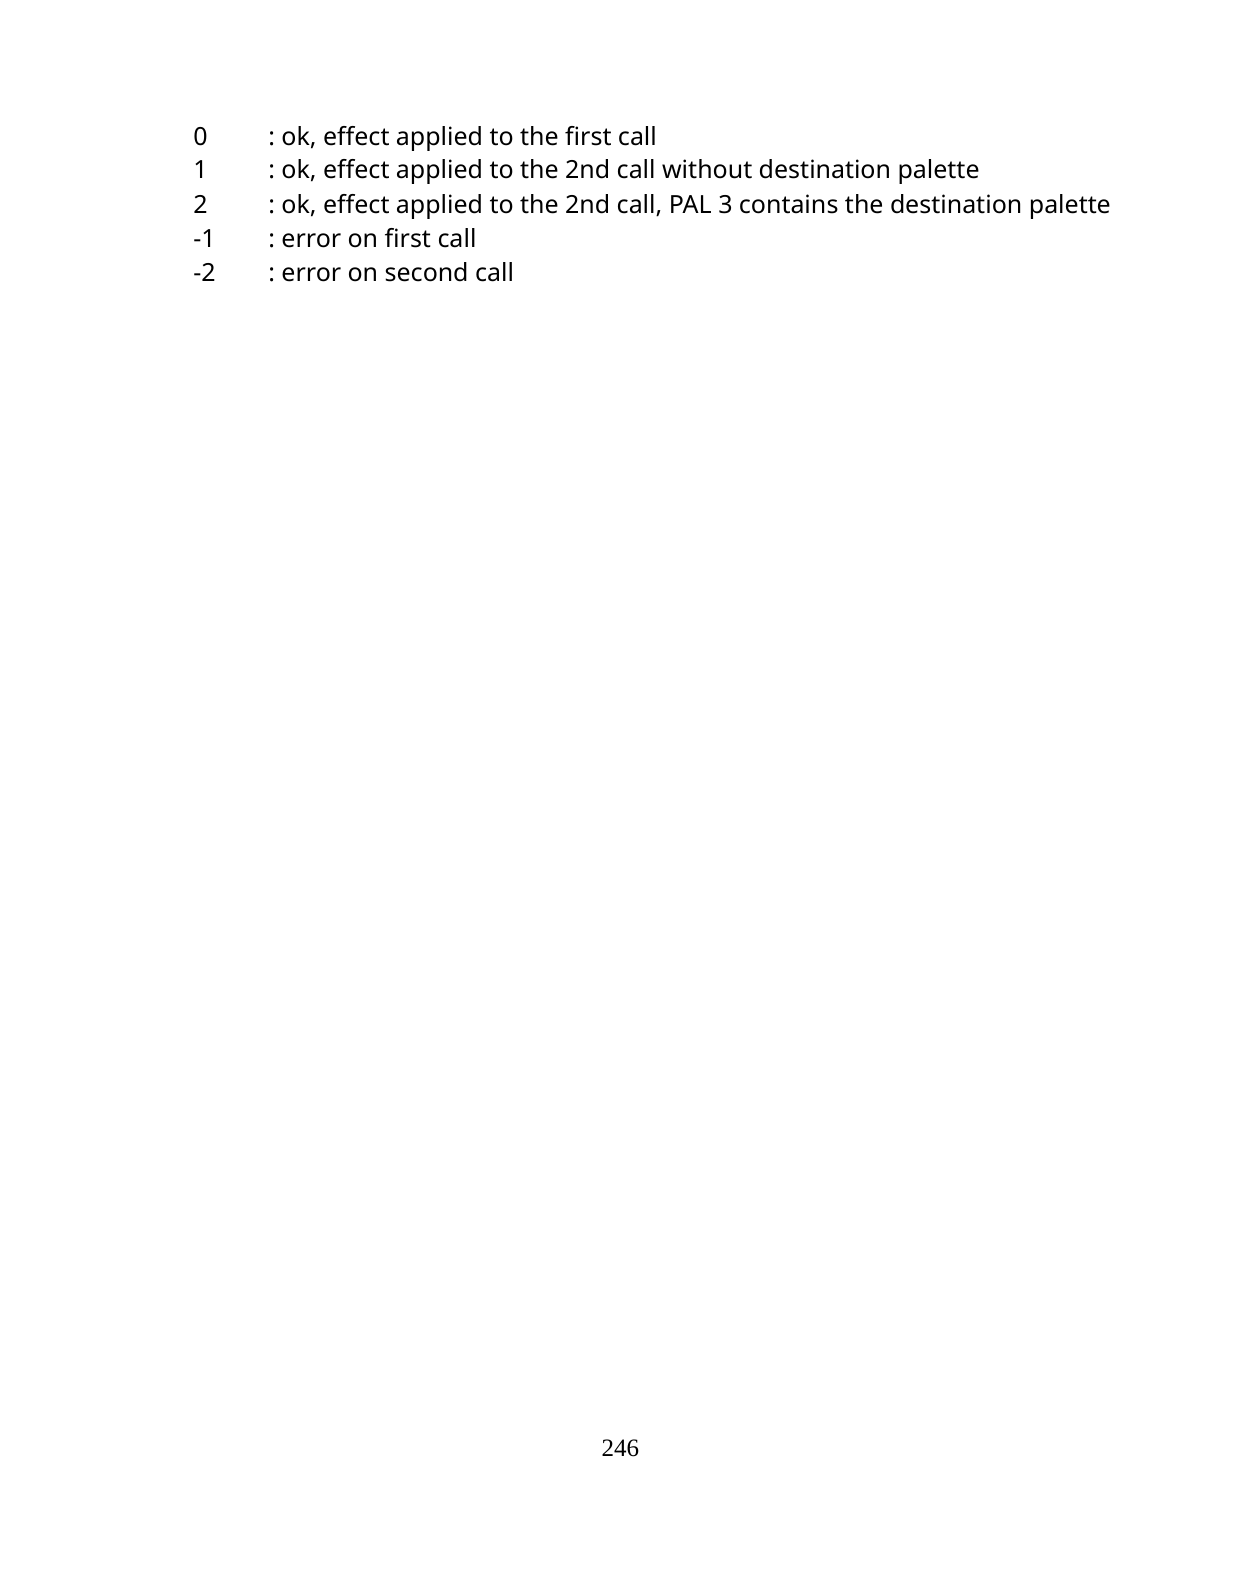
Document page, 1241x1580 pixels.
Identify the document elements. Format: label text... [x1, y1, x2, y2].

text 2 : ok, effect applied to the 2nd call, PAL 3 contains the destination palette [118, 186, 1123, 220]
text 0 : ok, effect applied to the first call [118, 118, 1123, 152]
text 1 : ok, effect applied to the 2nd call without destination palette [118, 152, 1123, 186]
text -2 : error on second call [118, 254, 1123, 288]
text -1 : error on first call [118, 220, 1123, 254]
